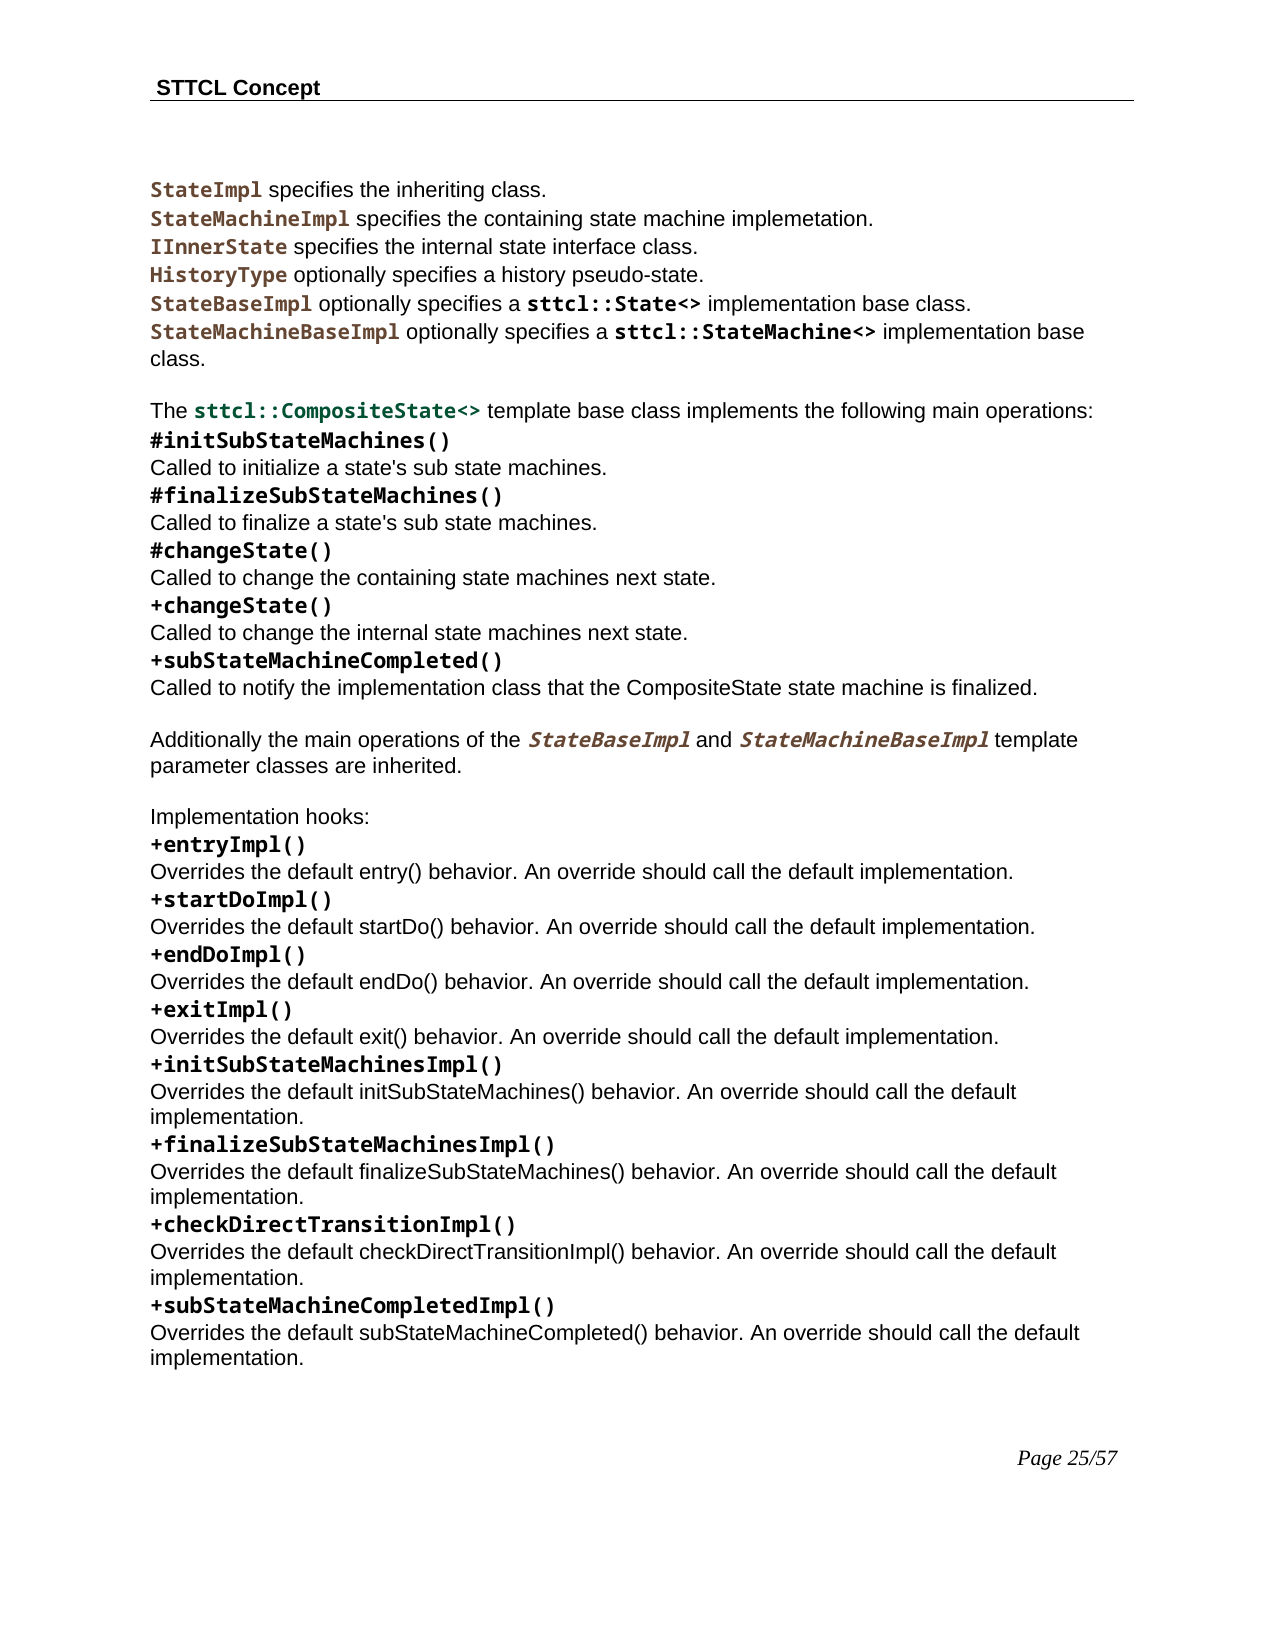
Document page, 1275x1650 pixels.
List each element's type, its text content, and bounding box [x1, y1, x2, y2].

text Overrides the default checkDirectTransitionImpl() behavior. An override should call the default implementation. [150, 1239, 1125, 1289]
text Called to change the internal state machines next state. [150, 619, 1125, 645]
text +initSubStateMachinesImpl() [150, 1049, 1125, 1079]
text The sttcl::CompositeState<> template base class implements the following main operations: [150, 396, 1125, 425]
text Overrides the default endDo() behavior. An override should call the default implementation. [150, 969, 1125, 994]
text Called to change the containing state machines next state. [150, 564, 1125, 590]
text StateImpl specifies the inheriting class. [150, 175, 1125, 204]
text +subStateMachineCompleted() [150, 645, 1125, 674]
text #initSubStateMachines() [150, 425, 1125, 454]
text +finalizeSubStateMachinesImpl() [150, 1129, 1125, 1159]
text Overrides the default finalizeSubStateMachines() behavior. An override should call the default implementation. [150, 1159, 1125, 1209]
text StateMachineImpl specifies the containing state machine implemetation. [150, 204, 1125, 232]
text +entryImpl() [150, 829, 1125, 859]
text Implementation hooks: [150, 804, 1125, 829]
text +endDoImpl() [150, 939, 1125, 969]
text Overrides the default exit() behavior. An override should call the default implementation. [150, 1024, 1125, 1049]
text Overrides the default subStateMachineCompleted() behavior. An override should call the default implementation. [150, 1319, 1125, 1370]
text Called to finalize a state's sub state machines. [150, 509, 1125, 535]
text +exitImpl() [150, 994, 1125, 1024]
text Called to notify the implementation class that the CompositeState state machine is finalized. [150, 674, 1125, 700]
text #finalizeSubStateMachines() [150, 480, 1125, 509]
text +checkDirectTransitionImpl() [150, 1209, 1125, 1239]
text +changeState() [150, 590, 1125, 619]
text IInnerState specifies the internal state interface class. [150, 232, 1125, 261]
text #changeState() [150, 535, 1125, 564]
text StateBaseImpl optionally specifies a sttcl::State<> implementation base class. [150, 289, 1125, 317]
text +startDoImpl() [150, 884, 1125, 914]
text Called to initialize a state's sub state machines. [150, 454, 1125, 480]
text Overrides the default startDo() behavior. An override should call the default implementation. [150, 914, 1125, 939]
text StateMachineBaseImpl optionally specifies a sttcl::StateMachine<> implementation base class. [150, 317, 1125, 371]
text HistoryType optionally specifies a history pseudo-state. [150, 261, 1125, 289]
text Overrides the default entry() behavior. An override should call the default implementation. [150, 859, 1125, 884]
text Overrides the default initSubStateMachines() behavior. An override should call the default implementation. [150, 1079, 1125, 1129]
text Additionally the main operations of the StateBaseImpl and StateMachineBaseImpl template parameter classes are inherited. [150, 725, 1125, 778]
text +subStateMachineCompletedImpl() [150, 1289, 1125, 1319]
